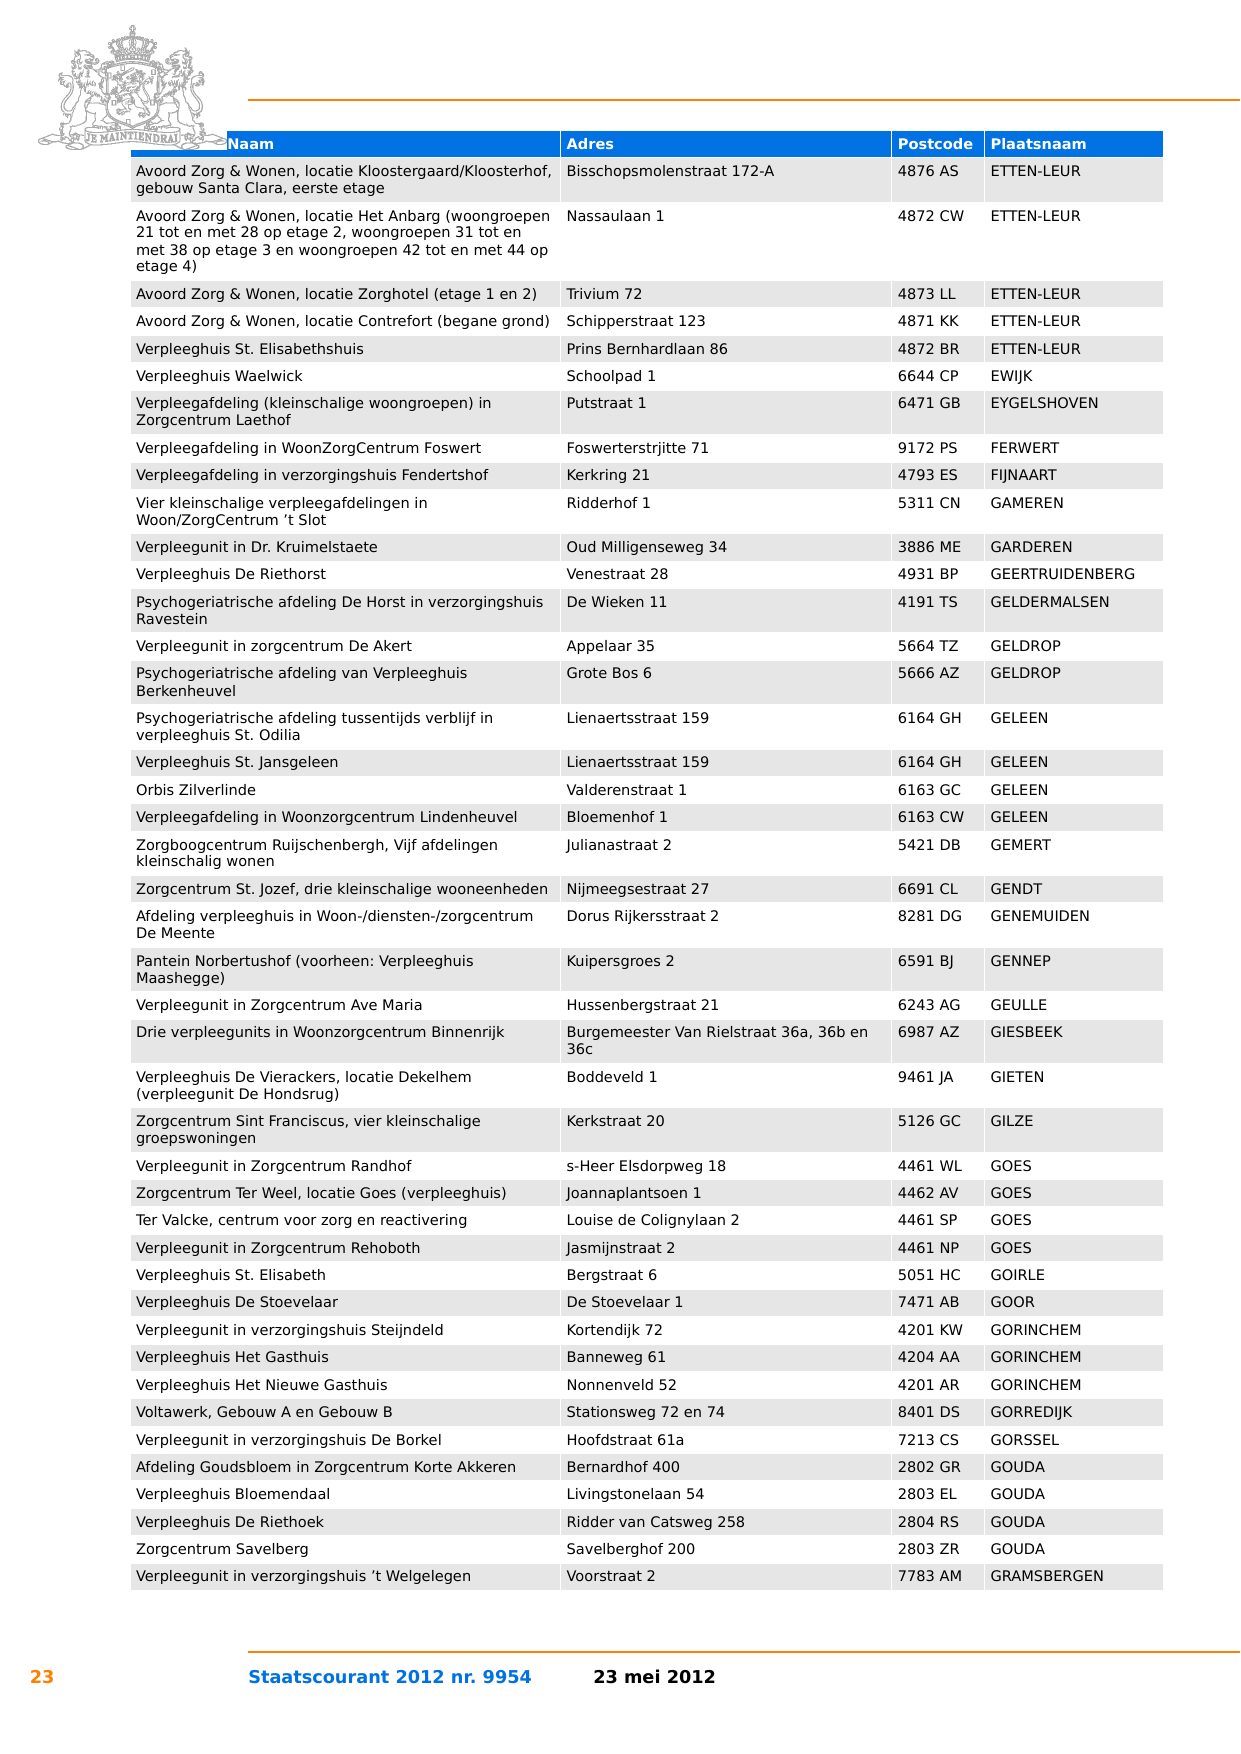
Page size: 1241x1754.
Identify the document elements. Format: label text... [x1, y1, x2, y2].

table_cell GOUDA [985, 1509, 1163, 1535]
table_cell GELEEN [985, 705, 1163, 748]
table_cell Verpleeghuis St. Elisabeth [131, 1262, 560, 1289]
table_cell 8401 DS [892, 1399, 984, 1426]
table_cell 4876 AS [892, 158, 984, 202]
table_cell GORINCHEM [985, 1317, 1163, 1343]
table_cell Avoord Zorg & Wonen, locatie Contrefort (begane grond) [131, 309, 560, 335]
table_cell Avoord Zorg & Wonen, locatie Het Anbarg (woongroepen 21 tot en met 28 op etage 2, woongroepen 31 tot en met 38 op etage 3 en woongroepen 42 tot en met 44 op etage 4) [131, 203, 560, 280]
table_cell Verpleegunit in verzorgingshuis Steijndeld [131, 1317, 560, 1343]
table_cell 5664 TZ [892, 633, 984, 660]
table_cell 4201 AR [892, 1372, 984, 1398]
table_cell Zorgcentrum Savelberg [131, 1536, 560, 1563]
table_cell Valderenstraat 1 [561, 777, 891, 803]
table_cell GARDEREN [985, 534, 1163, 561]
table_cell GEULLE [985, 992, 1163, 1018]
table_cell FIJNAART [985, 463, 1163, 489]
table_cell 5126 GC [892, 1108, 984, 1152]
table_cell De Stoevelaar 1 [561, 1290, 891, 1316]
table_cell Zorgboogcentrum Ruijschenbergh, Vijf afdelingen kleinschalig wonen [131, 832, 560, 875]
table_cell Joannaplantsoen 1 [561, 1180, 891, 1206]
table_cell Verpleeghuis Het Gasthuis [131, 1345, 560, 1371]
table_cell Verpleeghuis Bloemendaal [131, 1481, 560, 1508]
table_cell Voorstraat 2 [561, 1564, 891, 1590]
table_cell GOUDA [985, 1536, 1163, 1563]
table_cell 7471 AB [892, 1290, 984, 1316]
table_cell 8281 DG [892, 904, 984, 947]
table_cell 5051 HC [892, 1262, 984, 1289]
table_cell Zorgcentrum Sint Franciscus, vier kleinschalige groepswoningen [131, 1108, 560, 1152]
table_cell Schipperstraat 123 [561, 309, 891, 335]
table_cell Drie verpleegunits in Woonzorgcentrum Binnenrijk [131, 1020, 560, 1063]
table_cell Verpleegunit in Dr. Kruimelstaete [131, 534, 560, 561]
table_cell GELEEN [985, 777, 1163, 803]
table_cell 5421 DB [892, 832, 984, 875]
table_cell Zorgcentrum St. Jozef, drie kleinschalige wooneenheden [131, 876, 560, 902]
table_cell Burgemeester Van Rielstraat 36a, 36b en 36c [561, 1020, 891, 1063]
table_cell 4461 NP [892, 1235, 984, 1261]
table_cell 6471 GB [892, 391, 984, 434]
table_cell Afdeling Goudsbloem in Zorgcentrum Korte Akkeren [131, 1454, 560, 1480]
table_cell EWIJK [985, 363, 1163, 389]
table_cell Savelberghof 200 [561, 1536, 891, 1563]
table_cell 4873 LL [892, 281, 984, 307]
table_cell Foswerterstrjitte 71 [561, 435, 891, 461]
table_cell 4931 BP [892, 562, 984, 588]
table_cell GEMERT [985, 832, 1163, 875]
table_cell Lienaertsstraat 159 [561, 705, 891, 748]
table_cell 5666 AZ [892, 661, 984, 704]
table_cell Hoofdstraat 61a [561, 1427, 891, 1453]
table_cell Stationsweg 72 en 74 [561, 1399, 891, 1426]
table_cell 2803 EL [892, 1481, 984, 1508]
table_cell ETTEN-LEUR [985, 158, 1163, 202]
table_cell 4871 KK [892, 309, 984, 335]
table_cell 6164 GH [892, 750, 984, 776]
table_cell Boddeveld 1 [561, 1064, 891, 1107]
table_cell GELDERMALSEN [985, 589, 1163, 632]
table_cell Bloemenhof 1 [561, 804, 891, 831]
table_cell 4461 SP [892, 1208, 984, 1234]
table_cell 2803 ZR [892, 1536, 984, 1563]
table_cell Lienaertsstraat 159 [561, 750, 891, 776]
table_cell Bergstraat 6 [561, 1262, 891, 1289]
table_cell Zorgcentrum Ter Weel, locatie Goes (verpleeghuis) [131, 1180, 560, 1206]
table_cell Nijmeegsestraat 27 [561, 876, 891, 902]
table_header Plaatsnaam [985, 131, 1163, 157]
table_cell Avoord Zorg & Wonen, locatie Kloostergaard/Kloosterhof, gebouw Santa Clara, eerste etage [131, 158, 560, 202]
table_cell Kuipersgroes 2 [561, 948, 891, 991]
table_cell Jasmijnstraat 2 [561, 1235, 891, 1261]
table_cell Hussenbergstraat 21 [561, 992, 891, 1018]
table_cell GILZE [985, 1108, 1163, 1152]
table_cell 7213 CS [892, 1427, 984, 1453]
table_cell Venestraat 28 [561, 562, 891, 588]
table_cell GOOR [985, 1290, 1163, 1316]
table_cell GENEMUIDEN [985, 904, 1163, 947]
table_cell Verpleegafdeling in WoonZorgCentrum Foswert [131, 435, 560, 461]
table_cell GENDT [985, 876, 1163, 902]
table_cell Nonnenveld 52 [561, 1372, 891, 1398]
table_cell Prins Bernhardlaan 86 [561, 336, 891, 362]
table_cell s-Heer Elsdorpweg 18 [561, 1153, 891, 1179]
table_cell Kerkstraat 20 [561, 1108, 891, 1152]
table_cell Voltawerk, Gebouw A en Gebouw B [131, 1399, 560, 1426]
table_cell Vier kleinschalige verpleegafdelingen in Woon/ZorgCentrum ’t Slot [131, 490, 560, 533]
table_cell Louise de Colignylaan 2 [561, 1208, 891, 1234]
table_cell Psychogeriatrische afdeling van Verpleeghuis Berkenheuvel [131, 661, 560, 704]
table_cell Verpleeghuis Waelwick [131, 363, 560, 389]
table_cell GOUDA [985, 1454, 1163, 1480]
table_cell Orbis Zilverlinde [131, 777, 560, 803]
table_cell Appelaar 35 [561, 633, 891, 660]
table_cell Verpleegunit in verzorgingshuis De Borkel [131, 1427, 560, 1453]
table_cell 4793 ES [892, 463, 984, 489]
table_cell Pantein Norbertushof (voorheen: Verpleeghuis Maashegge) [131, 948, 560, 991]
table_cell GOES [985, 1180, 1163, 1206]
table_cell 6691 CL [892, 876, 984, 902]
table_cell 6243 AG [892, 992, 984, 1018]
table_cell 4201 KW [892, 1317, 984, 1343]
table_cell GEERTRUIDENBERG [985, 562, 1163, 588]
table_cell GAMEREN [985, 490, 1163, 533]
table_cell GOUDA [985, 1481, 1163, 1508]
table_cell GIETEN [985, 1064, 1163, 1107]
table_cell 5311 CN [892, 490, 984, 533]
table_cell Verpleeghuis De Stoevelaar [131, 1290, 560, 1316]
table_cell 4461 WL [892, 1153, 984, 1179]
table_cell Psychogeriatrische afdeling De Horst in verzorgingshuis Ravestein [131, 589, 560, 632]
table_cell GELDROP [985, 661, 1163, 704]
table_cell ETTEN-LEUR [985, 336, 1163, 362]
table_cell Verpleeghuis De Vierackers, locatie Dekelhem (verpleegunit De Hondsrug) [131, 1064, 560, 1107]
table_cell GRAMSBERGEN [985, 1564, 1163, 1590]
table_cell 4204 AA [892, 1345, 984, 1371]
table_cell Verpleeghuis St. Jansgeleen [131, 750, 560, 776]
table_cell 3886 ME [892, 534, 984, 561]
table_cell Livingstonelaan 54 [561, 1481, 891, 1508]
table_cell Putstraat 1 [561, 391, 891, 434]
table_cell 6163 GC [892, 777, 984, 803]
table_cell Psychogeriatrische afdeling tussentijds verblijf in verpleeghuis St. Odilia [131, 705, 560, 748]
table_cell GELEEN [985, 750, 1163, 776]
table_cell GOES [985, 1208, 1163, 1234]
table_cell Bisschopsmolenstraat 172-A [561, 158, 891, 202]
table_header Naam [131, 131, 560, 157]
table_cell GORINCHEM [985, 1372, 1163, 1398]
table_cell GELDROP [985, 633, 1163, 660]
table_cell Kerkring 21 [561, 463, 891, 489]
table_cell Bernardhof 400 [561, 1454, 891, 1480]
table_cell 2804 RS [892, 1509, 984, 1535]
table_cell Ridder van Catsweg 258 [561, 1509, 891, 1535]
table_cell 6591 BJ [892, 948, 984, 991]
table_cell 6163 CW [892, 804, 984, 831]
table_cell 4872 CW [892, 203, 984, 280]
table_cell 7783 AM [892, 1564, 984, 1590]
table_cell GENNEP [985, 948, 1163, 991]
table_cell GORREDIJK [985, 1399, 1163, 1426]
table_cell De Wieken 11 [561, 589, 891, 632]
table_cell Verpleegunit in Zorgcentrum Randhof [131, 1153, 560, 1179]
picture [38, 25, 227, 150]
table_cell GIESBEEK [985, 1020, 1163, 1063]
table_cell Trivium 72 [561, 281, 891, 307]
table_cell Schoolpad 1 [561, 363, 891, 389]
table_cell Afdeling verpleeghuis in Woon-/diensten-/zorgcentrum De Meente [131, 904, 560, 947]
table_cell 4872 BR [892, 336, 984, 362]
table_cell Verpleegunit in Zorgcentrum Rehoboth [131, 1235, 560, 1261]
table_cell Verpleeghuis De Riethorst [131, 562, 560, 588]
table_cell Verpleegafdeling in verzorgingshuis Fendertshof [131, 463, 560, 489]
table_cell Verpleegafdeling in Woonzorgcentrum Lindenheuvel [131, 804, 560, 831]
table_cell Nassaulaan 1 [561, 203, 891, 280]
table_cell 9172 PS [892, 435, 984, 461]
table_cell 4462 AV [892, 1180, 984, 1206]
table_cell 6164 GH [892, 705, 984, 748]
table_cell Verpleegafdeling (kleinschalige woongroepen) in Zorgcentrum Laethof [131, 391, 560, 434]
table_cell Dorus Rijkersstraat 2 [561, 904, 891, 947]
table_cell 6644 CP [892, 363, 984, 389]
table_header Postcode [892, 131, 984, 157]
table_cell EYGELSHOVEN [985, 391, 1163, 434]
table_cell Verpleegunit in Zorgcentrum Ave Maria [131, 992, 560, 1018]
table_cell GOIRLE [985, 1262, 1163, 1289]
table_cell Verpleegunit in zorgcentrum De Akert [131, 633, 560, 660]
table_cell GOES [985, 1153, 1163, 1179]
table_cell FERWERT [985, 435, 1163, 461]
table_cell GORINCHEM [985, 1345, 1163, 1371]
table_cell Verpleeghuis St. Elisabethshuis [131, 336, 560, 362]
table_cell Banneweg 61 [561, 1345, 891, 1371]
table_cell ETTEN-LEUR [985, 203, 1163, 280]
table_cell ETTEN-LEUR [985, 309, 1163, 335]
table_cell Verpleeghuis De Riethoek [131, 1509, 560, 1535]
table_cell Verpleegunit in verzorgingshuis ’t Welgelegen [131, 1564, 560, 1590]
table_cell Avoord Zorg & Wonen, locatie Zorghotel (etage 1 en 2) [131, 281, 560, 307]
table_cell ETTEN-LEUR [985, 281, 1163, 307]
table_cell 2802 GR [892, 1454, 984, 1480]
table_header Adres [561, 131, 891, 157]
table_cell GELEEN [985, 804, 1163, 831]
table_cell Julianastraat 2 [561, 832, 891, 875]
table_cell 9461 JA [892, 1064, 984, 1107]
table_cell Grote Bos 6 [561, 661, 891, 704]
table_cell Kortendijk 72 [561, 1317, 891, 1343]
table_cell 4191 TS [892, 589, 984, 632]
table_cell 6987 AZ [892, 1020, 984, 1063]
table_cell Oud Milligenseweg 34 [561, 534, 891, 561]
table_cell Ter Valcke, centrum voor zorg en reactivering [131, 1208, 560, 1234]
table_cell GOES [985, 1235, 1163, 1261]
table_cell Ridderhof 1 [561, 490, 891, 533]
table_cell GORSSEL [985, 1427, 1163, 1453]
table_cell Verpleeghuis Het Nieuwe Gasthuis [131, 1372, 560, 1398]
